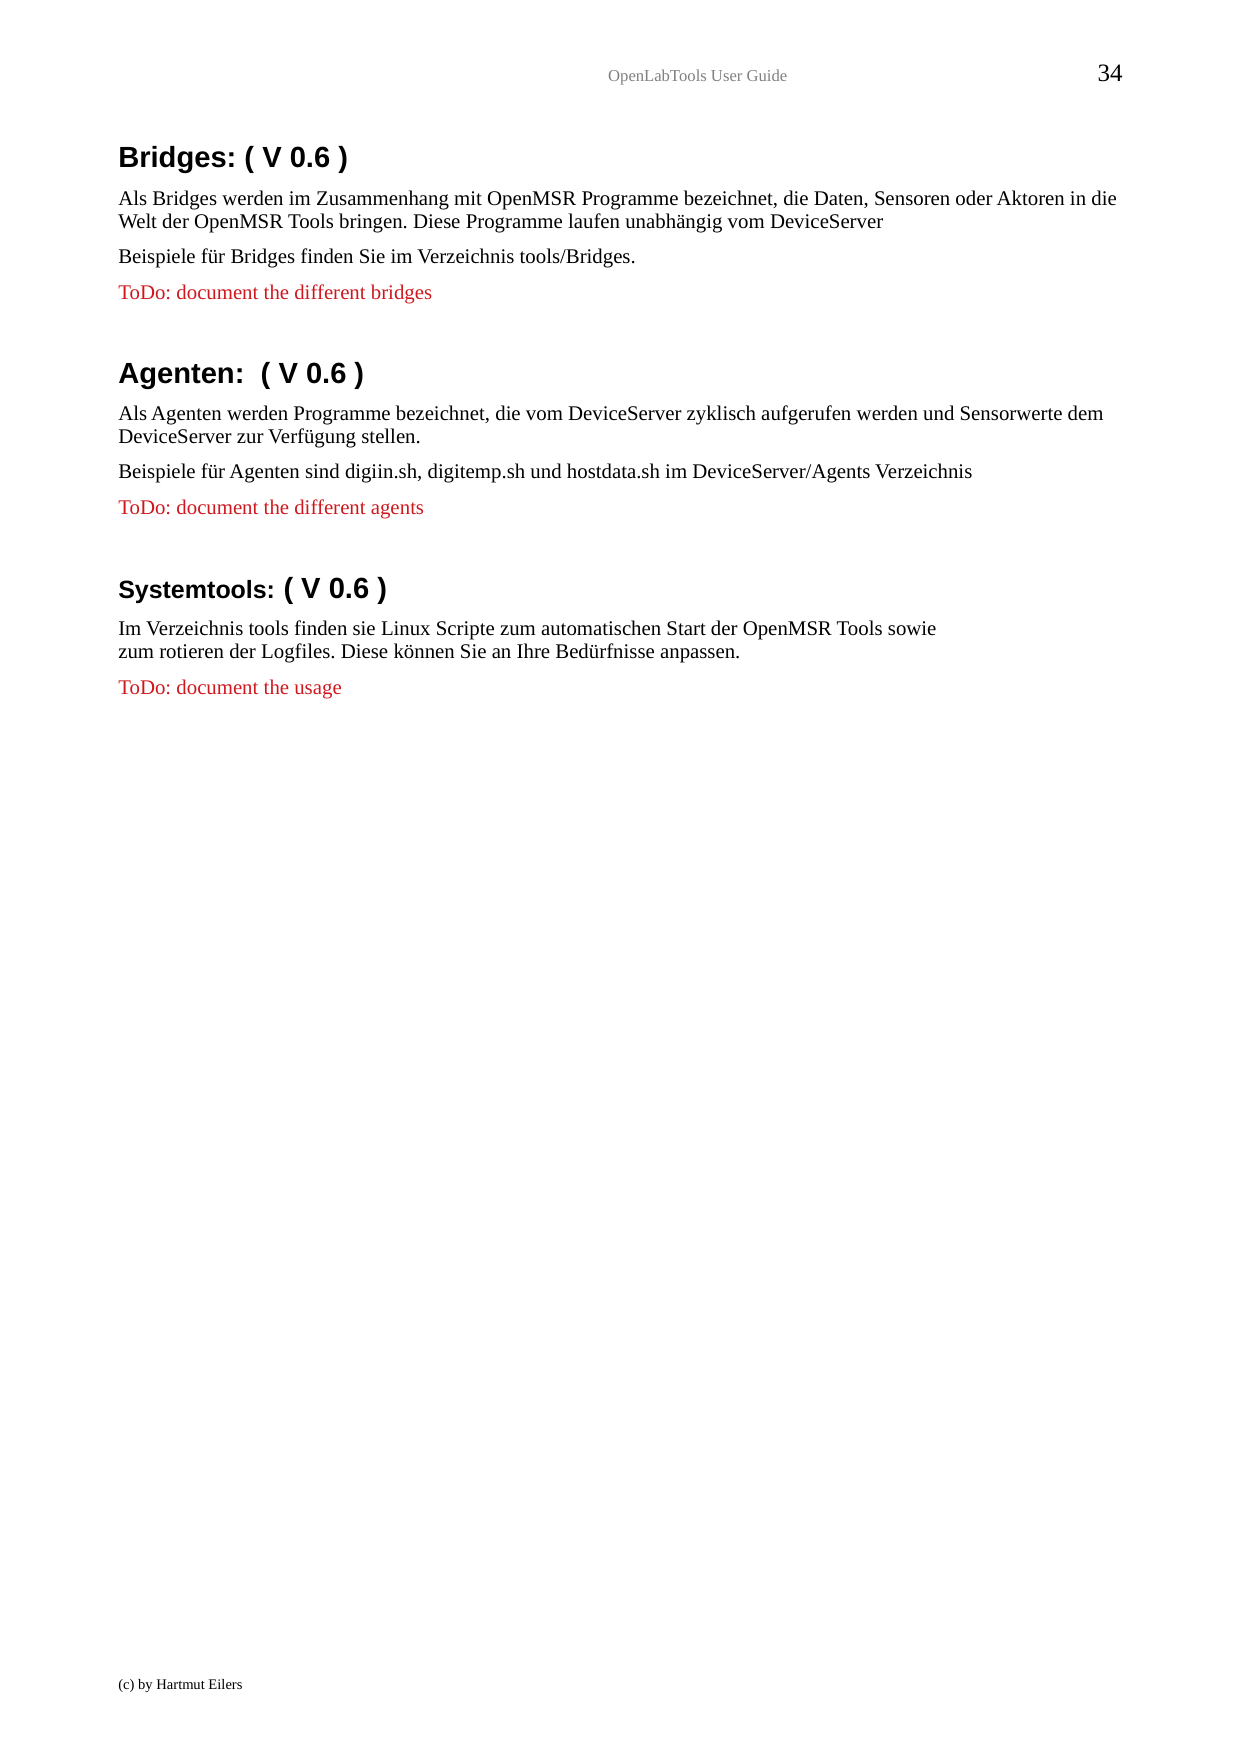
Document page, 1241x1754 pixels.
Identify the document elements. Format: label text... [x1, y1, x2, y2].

subtitle Bridges: ( V 0.6 ) [118, 141, 1122, 174]
subtitle Agenten: ( V 0.6 ) [118, 357, 1122, 389]
subtitle Systemtools: ( V 0.6 ) [118, 572, 1122, 604]
subtitle Beispiele für Bridges finden Sie im Verzeichnis tools/Bridges. [118, 245, 1122, 268]
subtitle Im Verzeichnis tools finden sie Linux Scripte zum automatischen Start der OpenMSR Tools sowie zum rotieren der Logfiles. Diese können Sie an Ihre Bedürfnisse anpassen. [118, 617, 1122, 663]
subtitle ToDo: document the different agents [118, 496, 1122, 519]
subtitle Als Agenten werden Programme bezeichnet, die vom DeviceServer zyklisch aufgerufen werden und Sensorwerte dem DeviceServer zur Verfügung stellen. [118, 402, 1122, 448]
subtitle ToDo: document the different bridges [118, 281, 1122, 304]
subtitle Beispiele für Agenten sind digiin.sh, digitemp.sh und hostdata.sh im DeviceServer/Agents Verzeichnis [118, 460, 1122, 483]
subtitle Als Bridges werden im Zusammenhang mit OpenMSR Programme bezeichnet, die Daten, Sensoren oder Aktoren in die Welt der OpenMSR Tools bringen. Diese Programme laufen unabhängig vom DeviceServer [118, 186, 1122, 233]
subtitle ToDo: document the usage [118, 676, 1122, 699]
